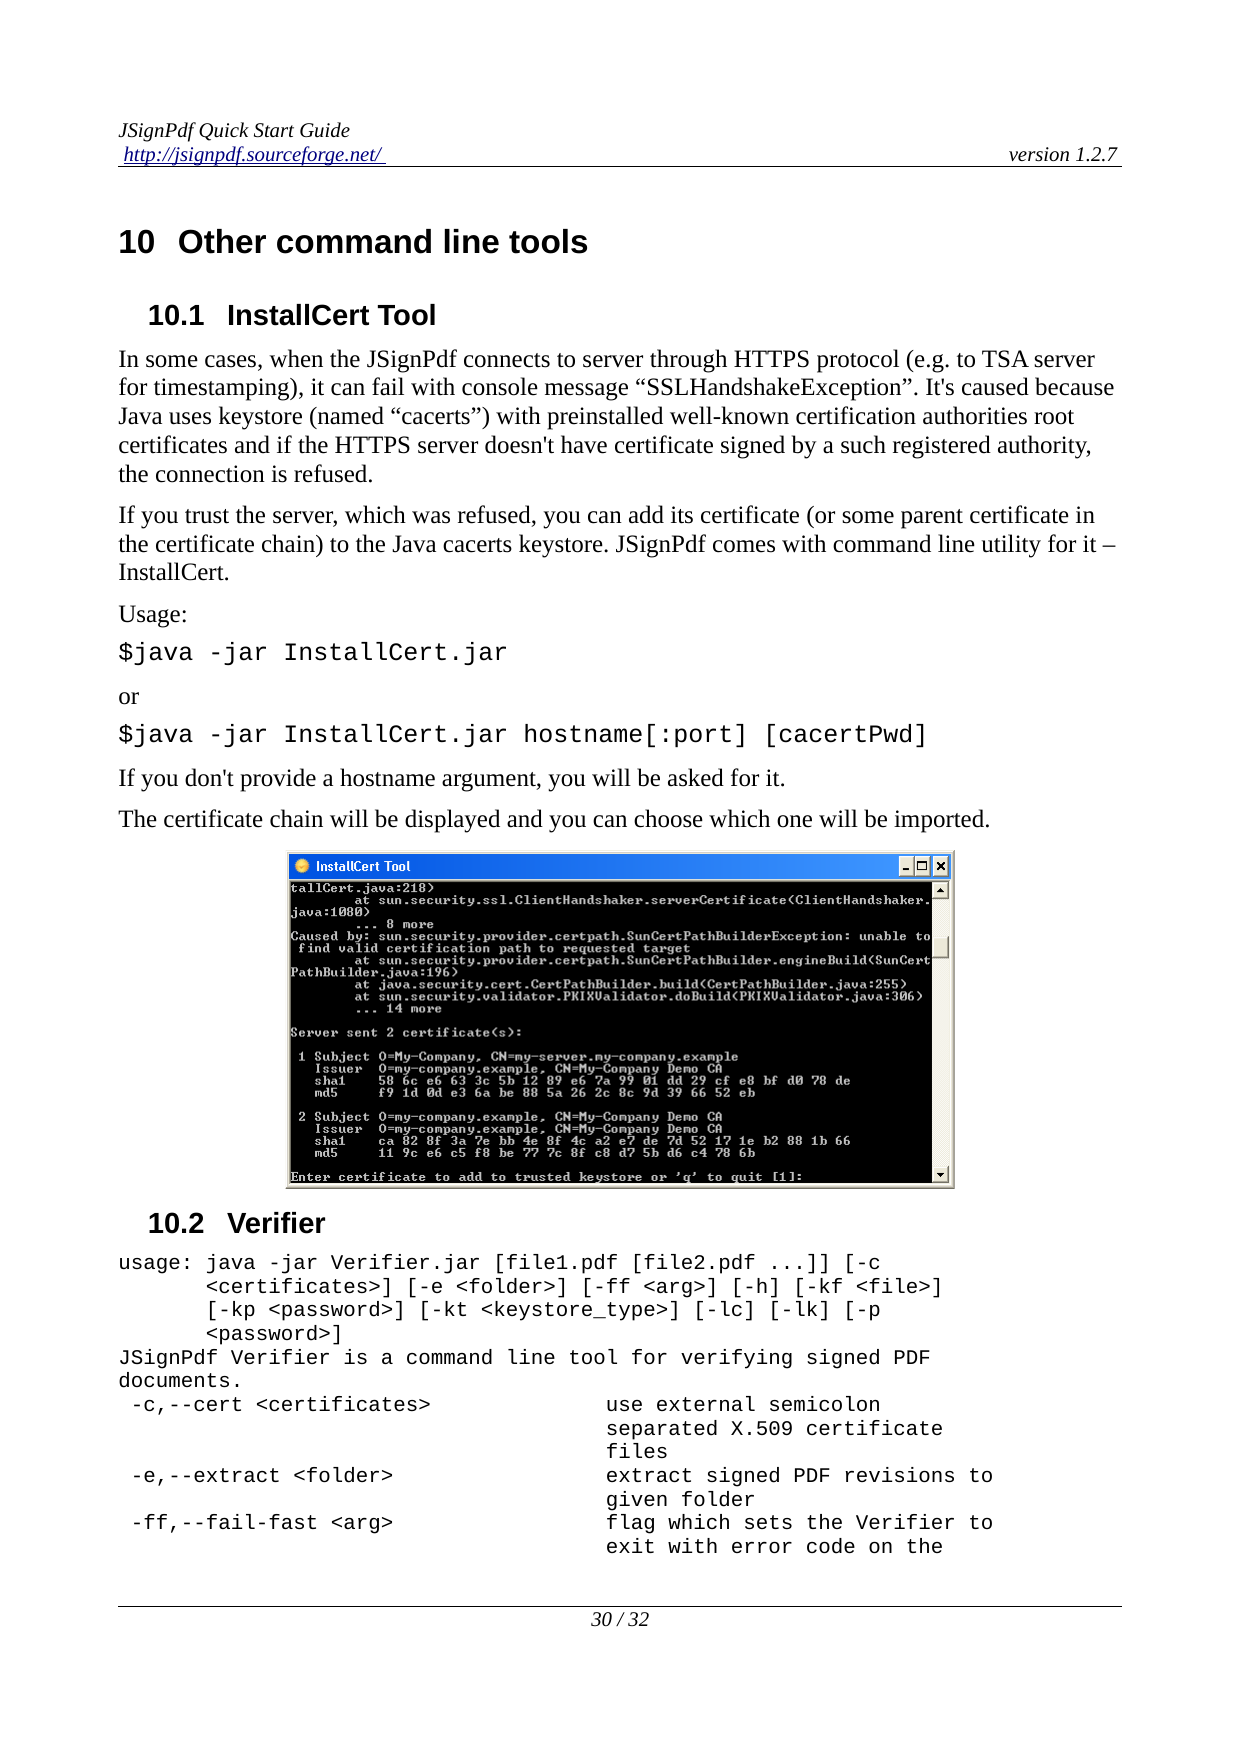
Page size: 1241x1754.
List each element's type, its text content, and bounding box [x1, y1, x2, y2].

text files [118, 1441, 1122, 1465]
text [-kp <password>] [-kt <keystore_type>] [-lc] [-lk] [-p [118, 1299, 1122, 1323]
text -ff,--fail-fast <arg> flag which sets the Verifier to [118, 1512, 1122, 1536]
text Usage: [118, 599, 1122, 627]
text exit with error code on the [118, 1536, 1122, 1559]
text given folder [118, 1489, 1122, 1512]
text -c,--cert <certificates> use external semicolon [118, 1394, 1122, 1418]
text separated X.509 certificate [118, 1418, 1122, 1441]
text <password>] [118, 1323, 1122, 1347]
text <certificates>] [-e <folder>] [-ff <arg>] [-h] [-kf <file>] [118, 1276, 1122, 1299]
text usage: java -jar Verifier.jar [file1.pdf [file2.pdf ...]] [-c [118, 1252, 1122, 1276]
subtitle Other command line tools [118, 222, 1122, 260]
text If you trust the server, which was refused, you can add its certificate (or some parent certificate in the certificate chain) to the Java cacerts keystore. JSignPdf comes with command line utility for it – InstallCert. [118, 500, 1122, 586]
text In some cases, when the JSignPdf connects to server through HTTPS protocol (e.g. to TSA server for timestamping), it can fail with console message “SSLHandshakeException”. It's caused because Java uses keystore (named “cacerts”) with preinstalled well-known certification authorities root certificates and if the HTTPS server doesn't have certificate signed by a such registered authority, the connection is refused. [118, 344, 1122, 487]
text or [118, 681, 1122, 709]
text $java -jar InstallCert.jar hostname[:port] [cacertPwd] [118, 722, 1122, 750]
text JSignPdf Verifier is a command line tool for verifying signed PDF [118, 1347, 1122, 1370]
picture [285, 850, 955, 1189]
text The certificate chain will be displayed and you can choose which one will be imported. [118, 804, 1122, 833]
text $java -jar InstallCert.jar [118, 640, 1122, 668]
subtitle InstallCert Tool [148, 298, 1116, 331]
subtitle Verifier [148, 1189, 1116, 1240]
text If you don't provide a hostname argument, you will be asked for it. [118, 763, 1122, 792]
text -e,--extract <folder> extract signed PDF revisions to [118, 1465, 1122, 1489]
text documents. [118, 1370, 1122, 1394]
